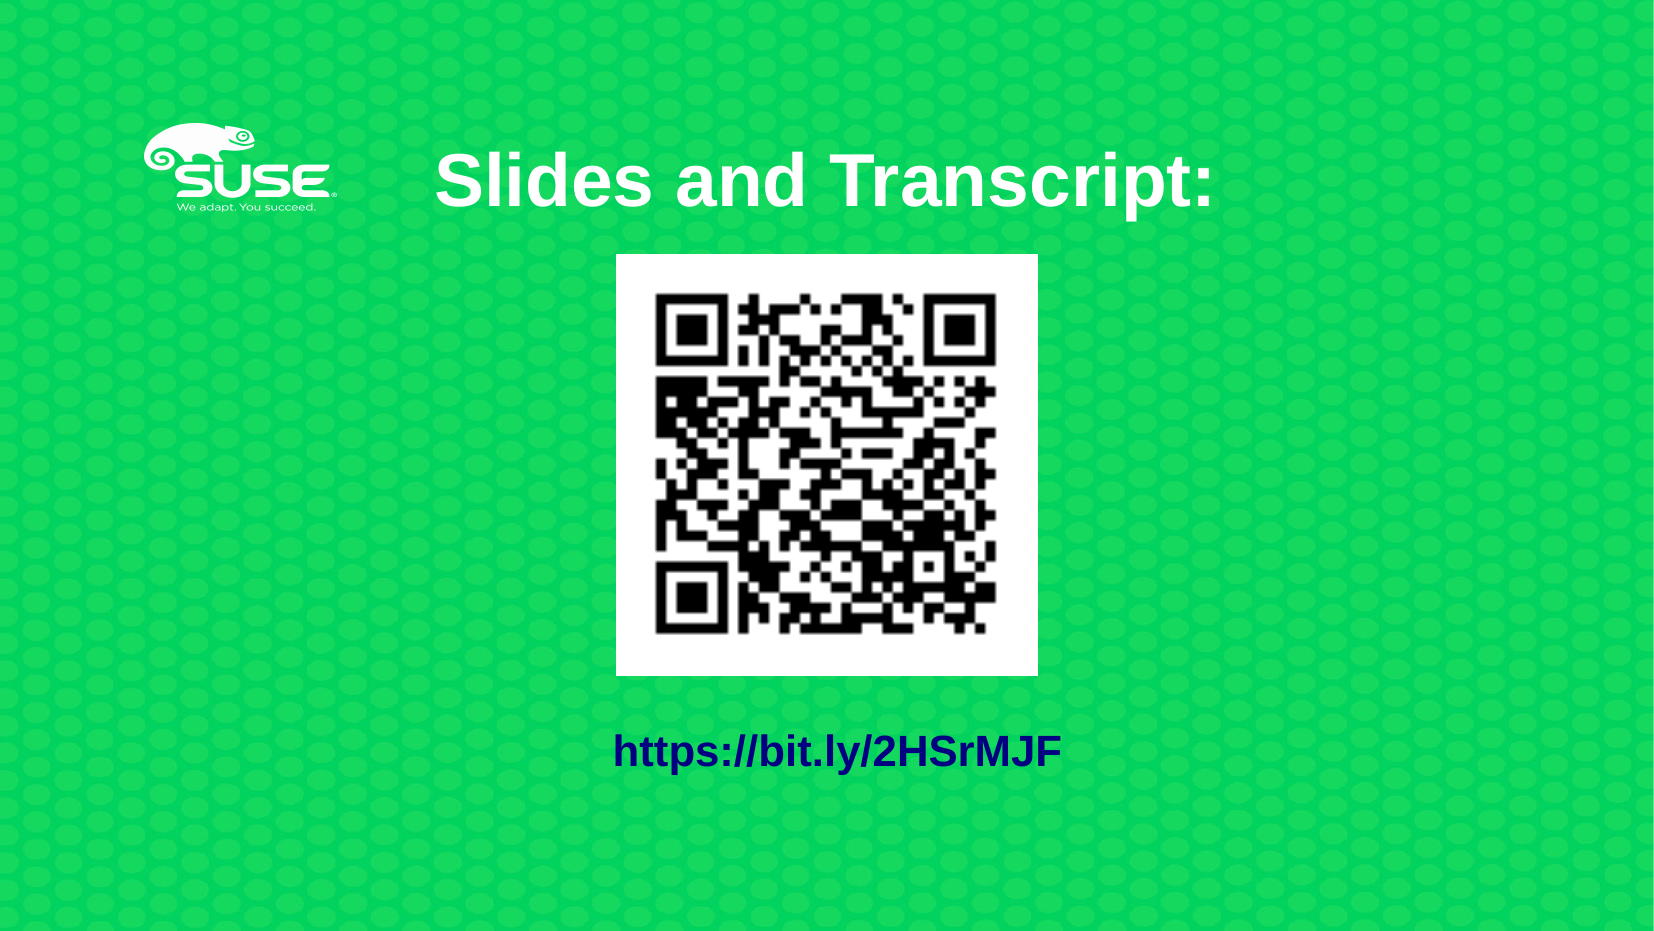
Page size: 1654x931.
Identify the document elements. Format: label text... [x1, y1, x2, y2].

text_box https://bit.ly/2HSrMJF [477, 720, 1198, 784]
picture [0, 0, 1654, 931]
title Slides and Transcript: [121, 138, 1531, 307]
